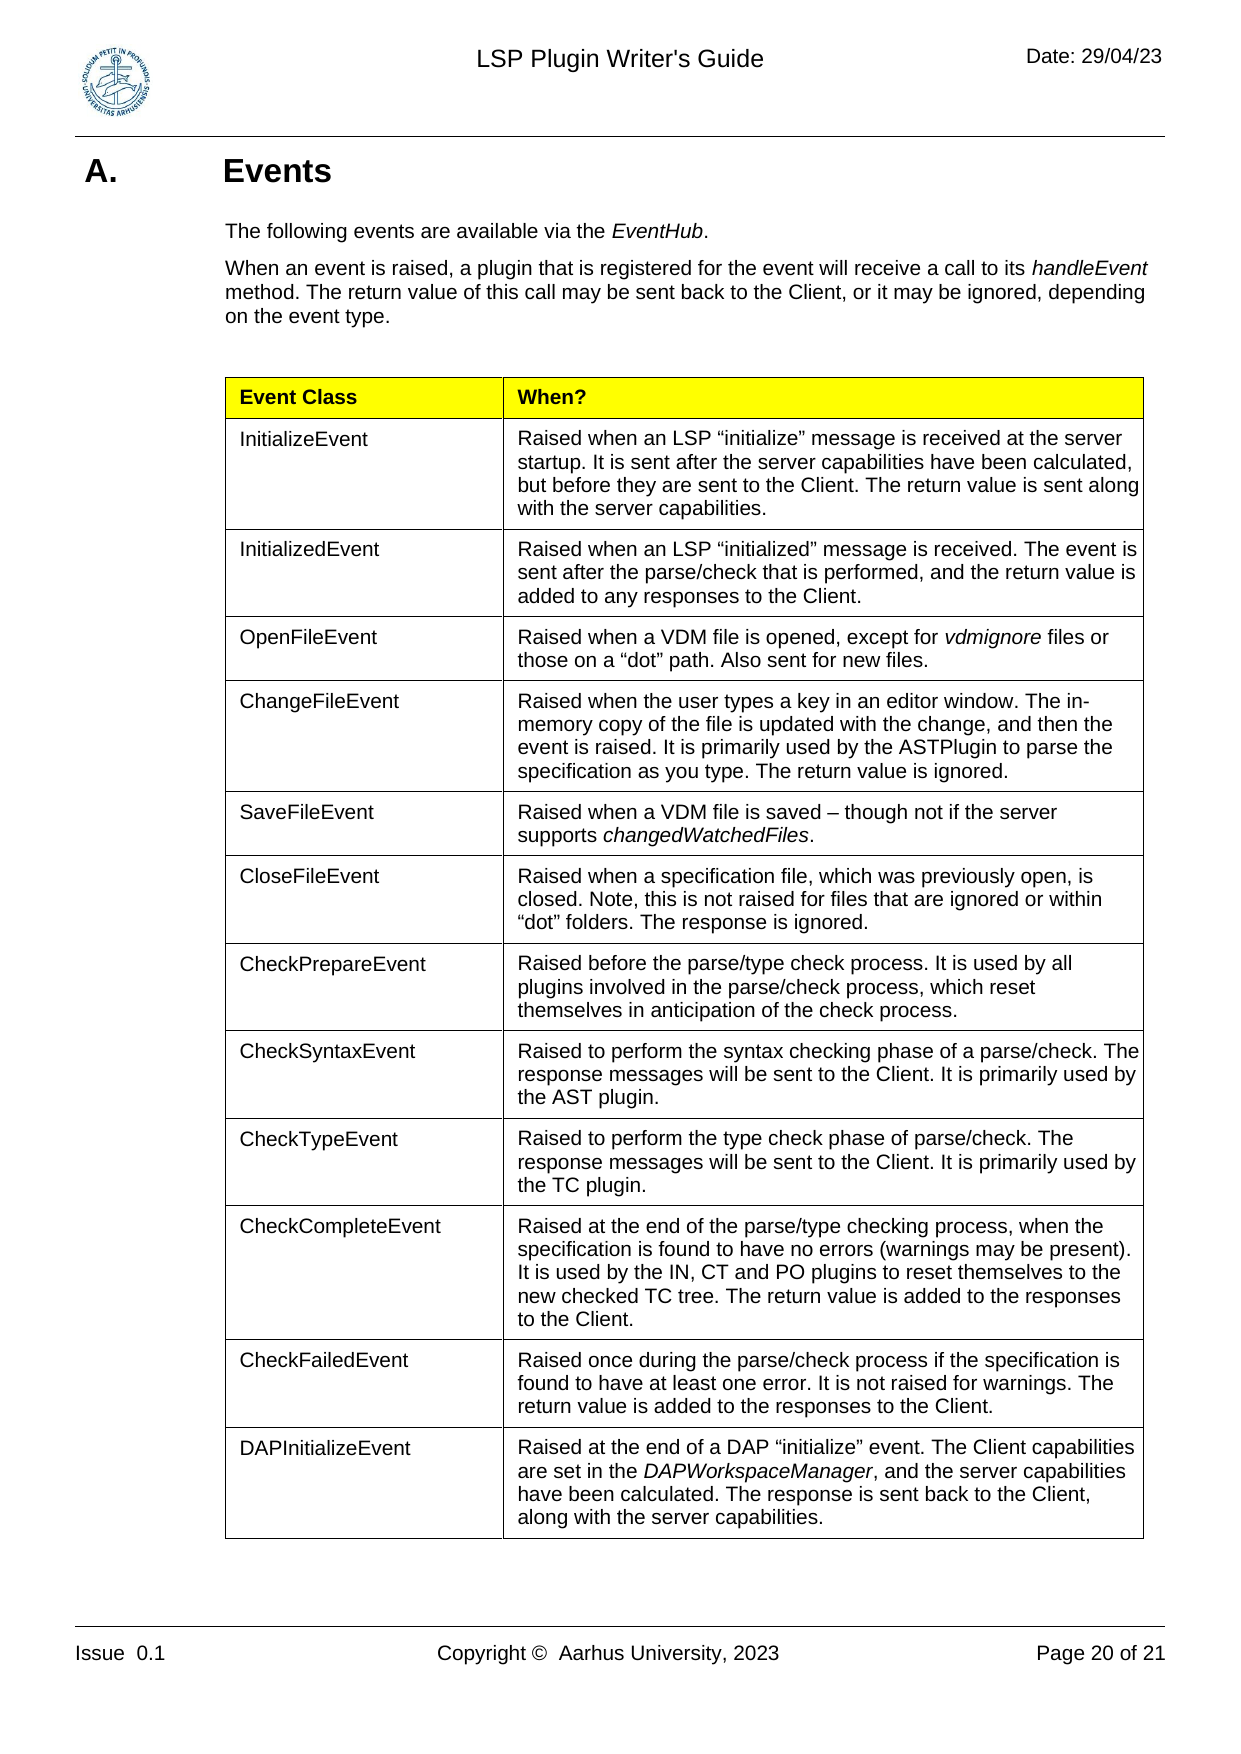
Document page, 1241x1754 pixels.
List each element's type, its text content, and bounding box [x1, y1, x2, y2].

table_cell ChangeFileEvent [226, 681, 502, 791]
table_cell SaveFileEvent [226, 792, 502, 855]
table_cell Raised once during the parse/check process if the specification is found to have at least one error. It is not raised for warnings. The return value is added to the responses to the Client. [504, 1340, 1143, 1427]
table_cell OpenFileEvent [226, 617, 502, 680]
table_cell InitializeEvent [226, 419, 502, 529]
table_header Event Class [226, 378, 502, 418]
table_cell Raised when a VDM file is saved – though not if the server supports changedWatchedFiles. [504, 792, 1143, 855]
table_cell InitializedEvent [226, 530, 502, 616]
text When an event is raised, a plugin that is registered for the event will receive a call to its handleEvent method. The return value of this call may be sent back to the Client, or it may be ignored, depending on the event type. [225, 256, 1165, 328]
table_cell Raised at the end of the parse/type checking process, when the specification is found to have no errors (warnings may be present). It is used by the IN, CT and PO plugins to reset themselves to the new checked TC tree. The return value is added to the responses to the Client. [504, 1206, 1143, 1339]
table_cell Raised to perform the syntax checking phase of a parse/check. The response messages will be sent to the Client. It is primarily used by the AST plugin. [504, 1031, 1143, 1118]
table_cell CheckTypeEvent [226, 1119, 502, 1205]
subtitle Events [75, 152, 1165, 190]
picture [78, 44, 153, 120]
table_cell CloseFileEvent [226, 856, 502, 943]
table_cell Raised at the end of a DAP “initialize” event. The Client capabilities are set in the DAPWorkspaceManager, and the server capabilities have been calculated. The response is sent back to the Client, along with the server capabilities. [504, 1428, 1143, 1538]
text The following events are available via the EventHub. [225, 220, 1165, 244]
table_cell Raised when the user types a key in an editor window. The in-memory copy of the file is updated with the change, and then the event is raised. It is primarily used by the ASTPlugin to parse the specification as you type. The return value is ignored. [504, 681, 1143, 791]
table_cell Raised when a specification file, which was previously open, is closed. Note, this is not raised for files that are ignored or within “dot” folders. The response is ignored. [504, 856, 1143, 943]
table_cell CheckCompleteEvent [226, 1206, 502, 1339]
table_header When? [504, 378, 1143, 418]
table_cell Raised when a VDM file is opened, except for vdmignore files or those on a “dot” path. Also sent for new files. [504, 617, 1143, 680]
table_cell DAPInitializeEvent [226, 1428, 502, 1538]
table_cell Raised to perform the type check phase of parse/check. The response messages will be sent to the Client. It is primarily used by the TC plugin. [504, 1119, 1143, 1205]
table_cell CheckPrepareEvent [226, 944, 502, 1030]
table_cell Raised when an LSP “initialize” message is received at the server startup. It is sent after the server capabilities have been calculated, but before they are sent to the Client. The return value is sent along with the server capabilities. [504, 419, 1143, 529]
table_cell Raised when an LSP “initialized” message is received. The event is sent after the parse/check that is performed, and the return value is added to any responses to the Client. [504, 530, 1143, 616]
table_cell CheckSyntaxEvent [226, 1031, 502, 1118]
table_cell Raised before the parse/type check process. It is used by all plugins involved in the parse/check process, which reset themselves in anticipation of the check process. [504, 944, 1143, 1030]
table_cell CheckFailedEvent [226, 1340, 502, 1427]
